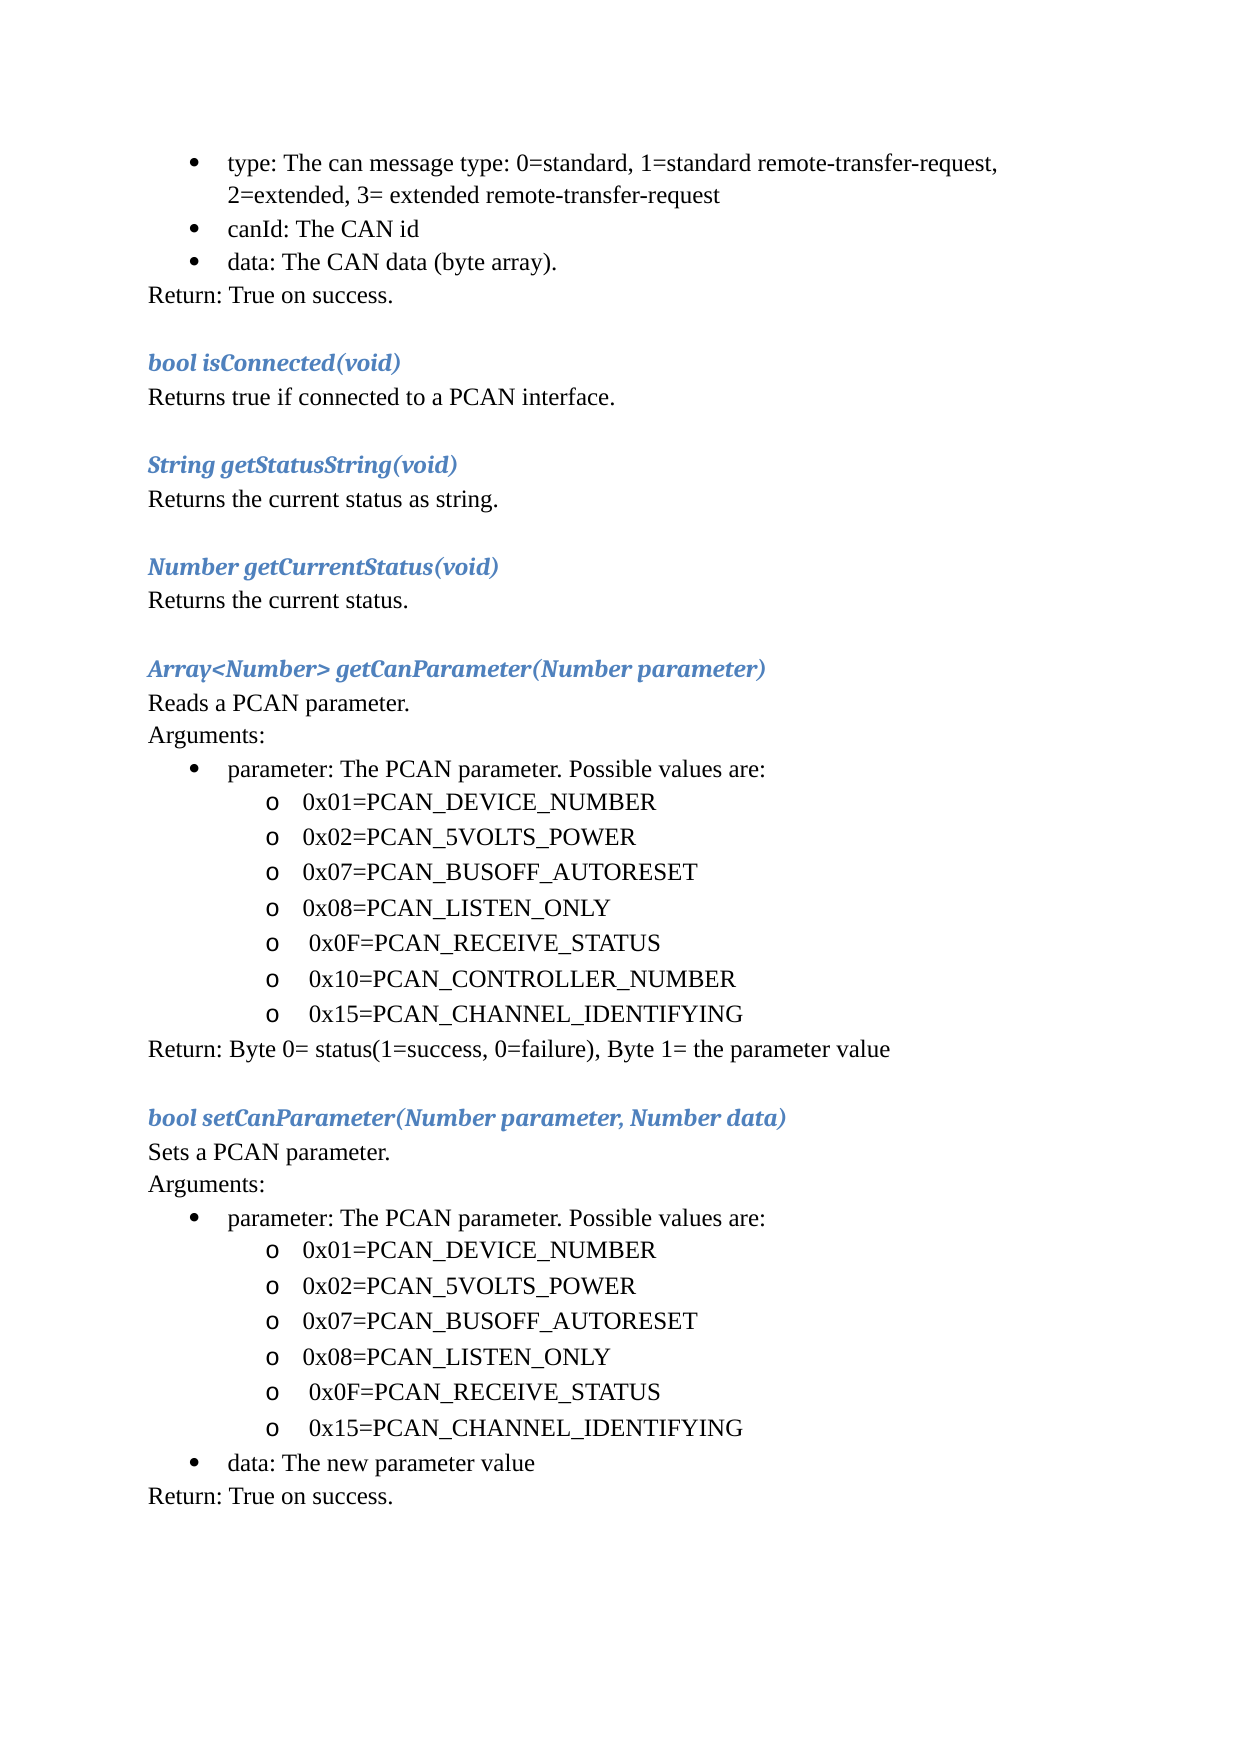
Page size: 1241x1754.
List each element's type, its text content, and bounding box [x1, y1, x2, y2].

subtitle String getStatusString(void) [148, 451, 1093, 479]
list 0x08=PCAN_LISTEN_ONLY [265, 893, 1093, 924]
list 0x10=PCAN_CONTROLLER_NUMBER [265, 964, 1093, 994]
list data: The new parameter value [190, 1448, 1093, 1477]
list 0x01=PCAN_DEVICE_NUMBER [265, 787, 1093, 817]
list 0x15=PCAN_CHANNEL_IDENTIFYING [265, 1413, 1093, 1443]
list 0x07=PCAN_BUSOFF_AUTORESET [265, 857, 1093, 888]
list 0x02=PCAN_5VOLTS_POWER [265, 1271, 1093, 1302]
text Sets a PCAN parameter. [148, 1137, 1093, 1165]
subtitle Number getCurrentStatus(void) [148, 553, 1093, 581]
text Return: True on success. [148, 280, 1093, 308]
list 0x08=PCAN_LISTEN_ONLY [265, 1342, 1093, 1373]
text Returns the current status. [148, 586, 1093, 614]
text Return: Byte 0= status(1=success, 0=failure), Byte 1= the parameter value [148, 1034, 1093, 1063]
list canId: The CAN id [190, 214, 1093, 242]
list type: The can message type: 0=standard, 1=standard remote-transfer-request, 2=extended, 3= extended remote-transfer-request [190, 148, 1093, 209]
list 0x01=PCAN_DEVICE_NUMBER [265, 1236, 1093, 1266]
text Return: True on success. [148, 1481, 1093, 1510]
list data: The CAN data (byte array). [190, 247, 1093, 275]
text Arguments: [148, 721, 1093, 749]
text Returns the current status as string. [148, 484, 1093, 512]
list parameter: The PCAN parameter. Possible values are: [190, 1203, 1093, 1231]
list 0x0F=PCAN_RECEIVE_STATUS [265, 928, 1093, 959]
list 0x15=PCAN_CHANNEL_IDENTIFYING [265, 999, 1093, 1030]
list 0x07=PCAN_BUSOFF_AUTORESET [265, 1306, 1093, 1337]
text Returns true if connected to a PCAN interface. [148, 382, 1093, 410]
subtitle Array<Number> getCanParameter(Number parameter) [148, 654, 1093, 683]
text Arguments: [148, 1169, 1093, 1198]
list 0x02=PCAN_5VOLTS_POWER [265, 822, 1093, 853]
subtitle bool setCanParameter(Number parameter, Number data) [148, 1103, 1093, 1132]
text Reads a PCAN parameter. [148, 688, 1093, 716]
list 0x0F=PCAN_RECEIVE_STATUS [265, 1377, 1093, 1408]
subtitle bool isConnected(void) [148, 349, 1093, 377]
list parameter: The PCAN parameter. Possible values are: [190, 754, 1093, 782]
